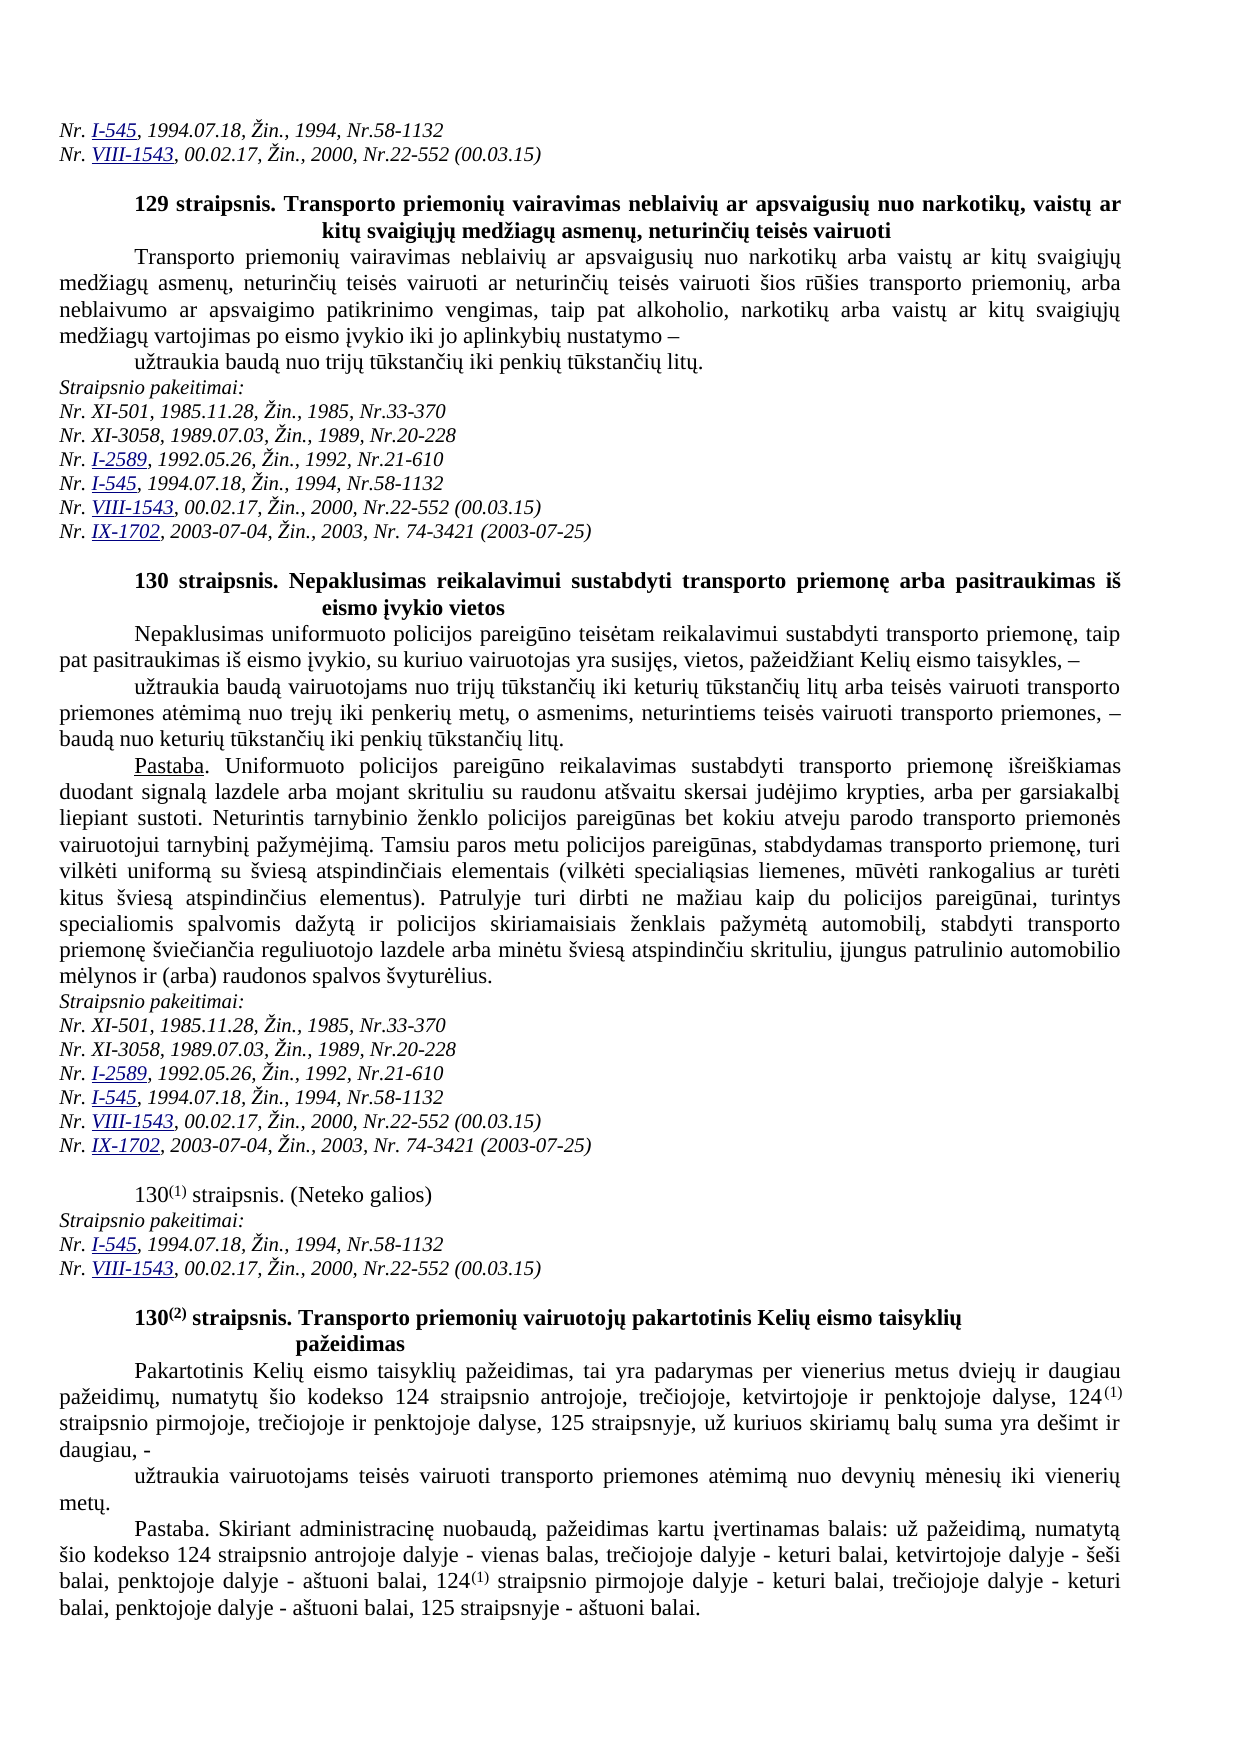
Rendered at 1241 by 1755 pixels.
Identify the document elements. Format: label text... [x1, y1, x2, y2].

text Nr. I-545, 1994.07.18, Žin., 1994, Nr.58-1132 [59, 118, 1122, 142]
text Nr. XI-501, 1985.11.28, Žin., 1985, Nr.33-370 [59, 1013, 1122, 1037]
text Nr. I-2589, 1992.05.26, Žin., 1992, Nr.21-610 [59, 1061, 1122, 1085]
text Nr. I-2589, 1992.05.26, Žin., 1992, Nr.21-610 [59, 447, 1122, 471]
text užtraukia baudą nuo trijų tūkstančių iki penkių tūkstančių litų. [59, 348, 1122, 375]
text Nr. XI-3058, 1989.07.03, Žin., 1989, Nr.20-228 [59, 423, 1122, 447]
text Nr. XI-501, 1985.11.28, Žin., 1985, Nr.33-370 [59, 399, 1122, 423]
text Nr. XI-3058, 1989.07.03, Žin., 1989, Nr.20-228 [59, 1037, 1122, 1061]
text Nr. VIII-1543, 00.02.17, Žin., 2000, Nr.22-552 (00.03.15) [59, 142, 1122, 166]
text 130 straipsnis. Nepaklusimas reikalavimui sustabdyti transporto priemonę arba pasitraukimas iš eismo įvykio vietos [134, 567, 1122, 620]
text Nr. IX-1702, 2003-07-04, Žin., 2003, Nr. 74-3421 (2003-07-25) [59, 519, 1122, 543]
text Nr. IX-1702, 2003-07-04, Žin., 2003, Nr. 74-3421 (2003-07-25) [59, 1133, 1122, 1157]
text Pakartotinis Kelių eismo taisyklių pažeidimas, tai yra padarymas per vienerius metus dviejų ir daugiau pažeidimų, numatytų šio kodekso 124 straipsnio antrojoje, trečiojoje, ketvirtojoje ir penktojoje dalyse, 124(1) straipsnio pirmojoje, trečiojoje ir penktojoje dalyse, 125 straipsnyje, už kuriuos skiriamų balų suma yra dešimt ir daugiau, - [59, 1357, 1122, 1462]
text Nr. I-545, 1994.07.18, Žin., 1994, Nr.58-1132 [59, 1085, 1122, 1109]
text Pastaba. Uniformuoto policijos pareigūno reikalavimas sustabdyti transporto priemonę išreiškiamas duodant signalą lazdele arba mojant skrituliu su raudonu atšvaitu skersai judėjimo krypties, arba per garsiakalbį liepiant sustoti. Neturintis tarnybinio ženklo policijos pareigūnas bet kokiu atveju parodo transporto priemonės vairuotojui tarnybinį pažymėjimą. Tamsiu paros metu policijos pareigūnas, stabdydamas transporto priemonę, turi vilkėti uniformą su šviesą atspindinčiais elementais (vilkėti specialiąsias liemenes, mūvėti rankogalius ar turėti kitus šviesą atspindinčius elementus). Patrulyje turi dirbti ne mažiau kaip du policijos pareigūnai, turintys specialiomis spalvomis dažytą ir policijos skiriamaisiais ženklais pažymėtą automobilį, stabdyti transporto priemonę šviečiančia reguliuotojo lazdele arba minėtu šviesą atspindinčiu skrituliu, įjungus patrulinio automobilio mėlynos ir (arba) raudonos spalvos švyturėlius. [59, 752, 1122, 989]
text pažeidimas [295, 1330, 1122, 1357]
text Transporto priemonių vairavimas neblaivių ar apsvaigusių nuo narkotikų arba vaistų ar kitų svaigiųjų medžiagų asmenų, neturinčių teisės vairuoti ar neturinčių teisės vairuoti šios rūšies transporto priemonių, arba neblaivumo ar apsvaigimo patikrinimo vengimas, taip pat alkoholio, narkotikų arba vaistų ar kitų svaigiųjų medžiagų vartojimas po eismo įvykio iki jo aplinkybių nustatymo – [59, 243, 1122, 348]
text užtraukia vairuotojams teisės vairuoti transporto priemones atėmimą nuo devynių mėnesių iki vienerių metų. [59, 1462, 1122, 1515]
text Pastaba. Skiriant administracinę nuobaudą, pažeidimas kartu įvertinamas balais: už pažeidimą, numatytą šio kodekso 124 straipsnio antrojoje dalyje - vienas balas, trečiojoje dalyje - keturi balai, ketvirtojoje dalyje - šeši balai, penktojoje dalyje - aštuoni balai, 124(1) straipsnio pirmojoje dalyje - keturi balai, trečiojoje dalyje - keturi balai, penktojoje dalyje - aštuoni balai, 125 straipsnyje - aštuoni balai. [59, 1515, 1122, 1620]
text užtraukia baudą vairuotojams nuo trijų tūkstančių iki keturių tūkstančių litų arba teisės vairuoti transporto priemones atėmimą nuo trejų iki penkerių metų, o asmenims, neturintiems teisės vairuoti transporto priemones, – baudą nuo keturių tūkstančių iki penkių tūkstančių litų. [59, 673, 1122, 752]
text Nr. I-545, 1994.07.18, Žin., 1994, Nr.58-1132 [59, 1232, 1122, 1256]
text 129 straipsnis. Transporto priemonių vairavimas neblaivių ar apsvaigusių nuo narkotikų, vaistų ar kitų svaigiųjų medžiagų asmenų, neturinčių teisės vairuoti [134, 190, 1122, 243]
text Nr. I-545, 1994.07.18, Žin., 1994, Nr.58-1132 [59, 471, 1122, 495]
text Straipsnio pakeitimai: [59, 375, 1122, 399]
text Nr. VIII-1543, 00.02.17, Žin., 2000, Nr.22-552 (00.03.15) [59, 1109, 1122, 1133]
text Straipsnio pakeitimai: [59, 1208, 1122, 1232]
text Nr. VIII-1543, 00.02.17, Žin., 2000, Nr.22-552 (00.03.15) [59, 495, 1122, 519]
text Straipsnio pakeitimai: [59, 989, 1122, 1013]
text 130(2) straipsnis. Transporto priemonių vairuotojų pakartotinis Kelių eismo taisyklių [134, 1304, 1122, 1330]
text Nepaklusimas uniformuoto policijos pareigūno teisėtam reikalavimui sustabdyti transporto priemonę, taip pat pasitraukimas iš eismo įvykio, su kuriuo vairuotojas yra susijęs, vietos, pažeidžiant Kelių eismo taisykles, – [59, 620, 1122, 673]
text 130(1) straipsnis. (Neteko galios) [59, 1181, 1122, 1208]
text Nr. VIII-1543, 00.02.17, Žin., 2000, Nr.22-552 (00.03.15) [59, 1256, 1122, 1280]
